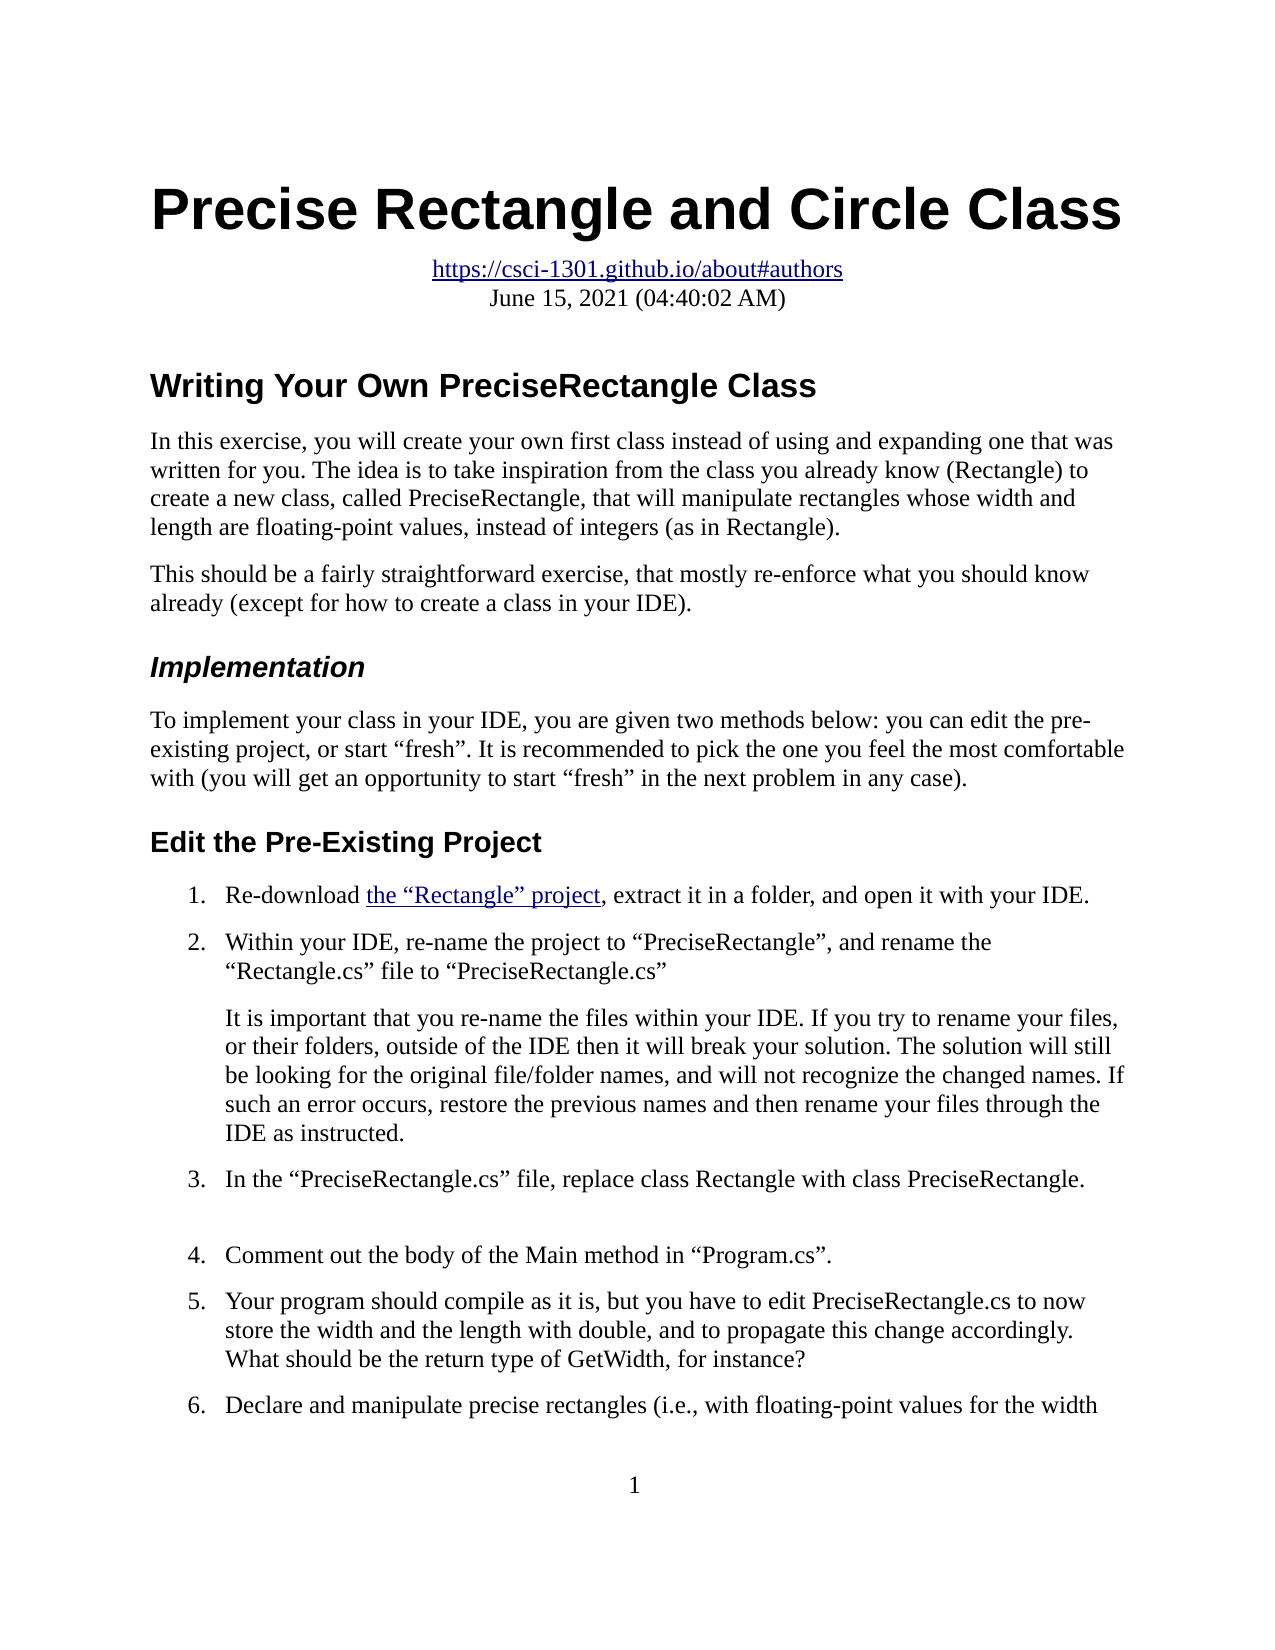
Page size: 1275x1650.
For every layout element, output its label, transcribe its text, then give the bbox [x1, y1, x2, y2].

list Within your IDE, re-name the project to “PreciseRectangle”, and rename the “Rectangle.cs” file to “PreciseRectangle.cs” [187, 927, 1125, 985]
list It is important that you re-name the files within your IDE. If you try to rename your files, or their folders, outside of the IDE then it will break your solution. The solution will still be looking for the original file/folder names, and will not recognize the changed names. If such an error occurs, restore the previous names and then rename your files through the IDE as instructed. [187, 1003, 1125, 1146]
list Re-download the “Rectangle” project, extract it in a folder, and open it with your IDE. [187, 881, 1125, 909]
list Your program should compile as it is, but you have to edit PreciseRectangle.cs to now store the width and the length with double, and to propagate this change accordingly. What should be the return type of GetWidth, for instance? [187, 1286, 1125, 1373]
title Precise Rectangle and Circle Class [150, 175, 1125, 242]
text To implement your class in your IDE, you are given two methods below: you can edit the pre-existing project, or start “fresh”. It is recommended to pick the one you feel the most comfortable with (you will get an opportunity to start “fresh” in the next problem in any case). [150, 705, 1125, 792]
text This should be a fairly straightforward exercise, that mostly re-enforce what you should know already (except for how to create a class in your IDE). [150, 559, 1125, 616]
list In the “PreciseRectangle.cs” file, replace class Rectangle with class PreciseRectangle. [187, 1164, 1125, 1222]
text June 15, 2021 (04:40:02 AM) [150, 283, 1125, 312]
subtitle Implementation [150, 650, 1125, 684]
subtitle Edit the Pre-Existing Project [150, 826, 1125, 859]
list Declare and manipulate precise rectangles (i.e., with floating-point values for the width [187, 1391, 1125, 1419]
text https://csci-1301.github.io/about#authors [150, 254, 1125, 283]
text In this exercise, you will create your own first class instead of using and expanding one that was written for you. The idea is to take inspiration from the class you already know (Rectangle) to create a new class, called PreciseRectangle, that will manipulate rectangles whose width and length are floating-point values, instead of integers (as in Rectangle). [150, 426, 1125, 541]
list Comment out the body of the Main method in “Program.cs”. [187, 1240, 1125, 1268]
subtitle Writing Your Own PreciseRectangle Class [150, 366, 1125, 404]
